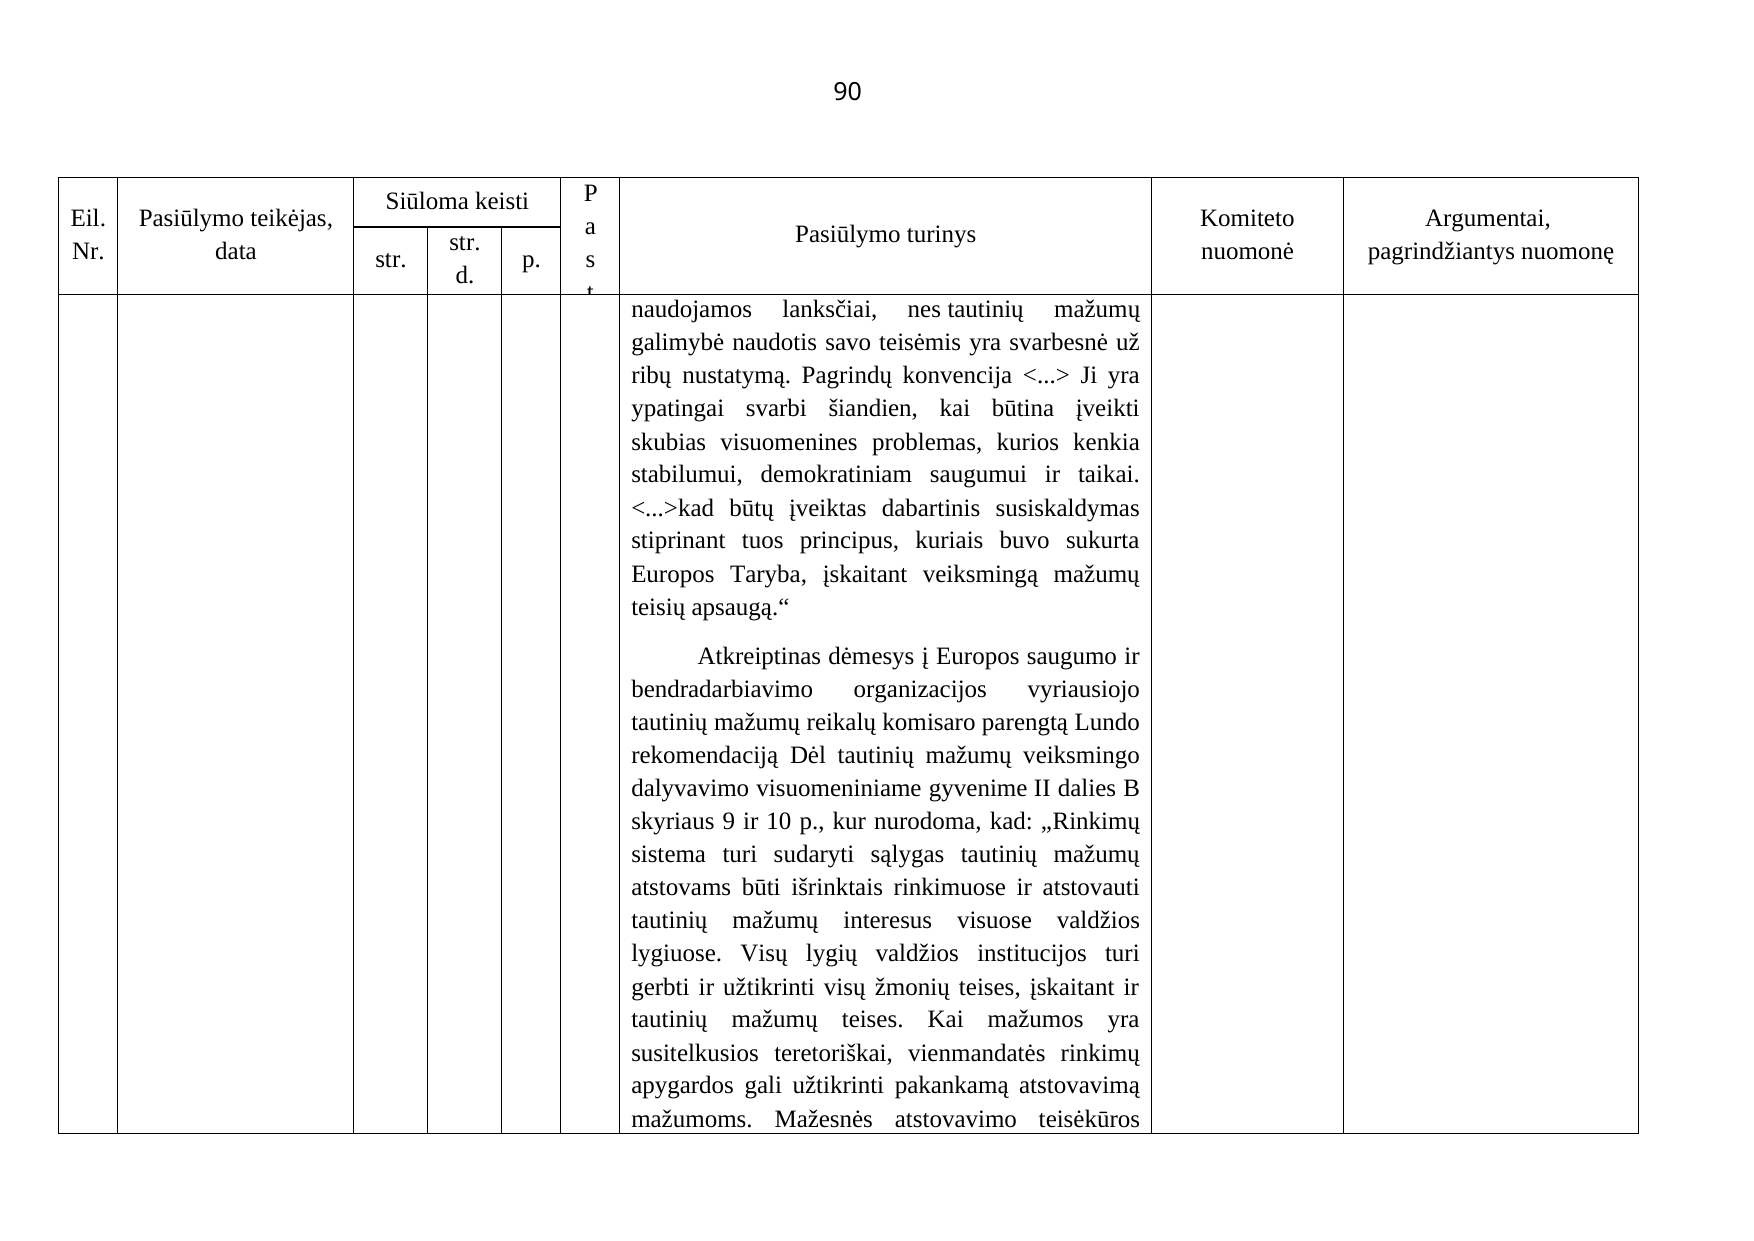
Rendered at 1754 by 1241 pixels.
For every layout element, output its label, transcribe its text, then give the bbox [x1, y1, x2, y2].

table_header Siūloma keisti [354, 178, 560, 226]
table_cell [561, 295, 619, 1132]
table_header Pasiūlymo teikėjas, data [118, 178, 353, 293]
table_cell [428, 295, 501, 1132]
table_cell [1344, 295, 1638, 1132]
table_header Pasiūlymo turinys [620, 178, 1151, 293]
table_header Komiteto nuomonė [1152, 178, 1343, 293]
table_header Eil. Nr. [59, 178, 117, 293]
table_cell [118, 295, 353, 1132]
table_header Pastabos [561, 178, 619, 293]
table_cell p. [502, 228, 560, 293]
table_cell str. d. [428, 228, 501, 293]
table_header Argumentai, pagrindžiantys nuomonę [1344, 178, 1638, 293]
table_cell [354, 295, 427, 1132]
table_cell [502, 295, 560, 1132]
table_cell [1152, 295, 1343, 1132]
table_cell [59, 295, 117, 1132]
table_cell str. [354, 228, 427, 293]
